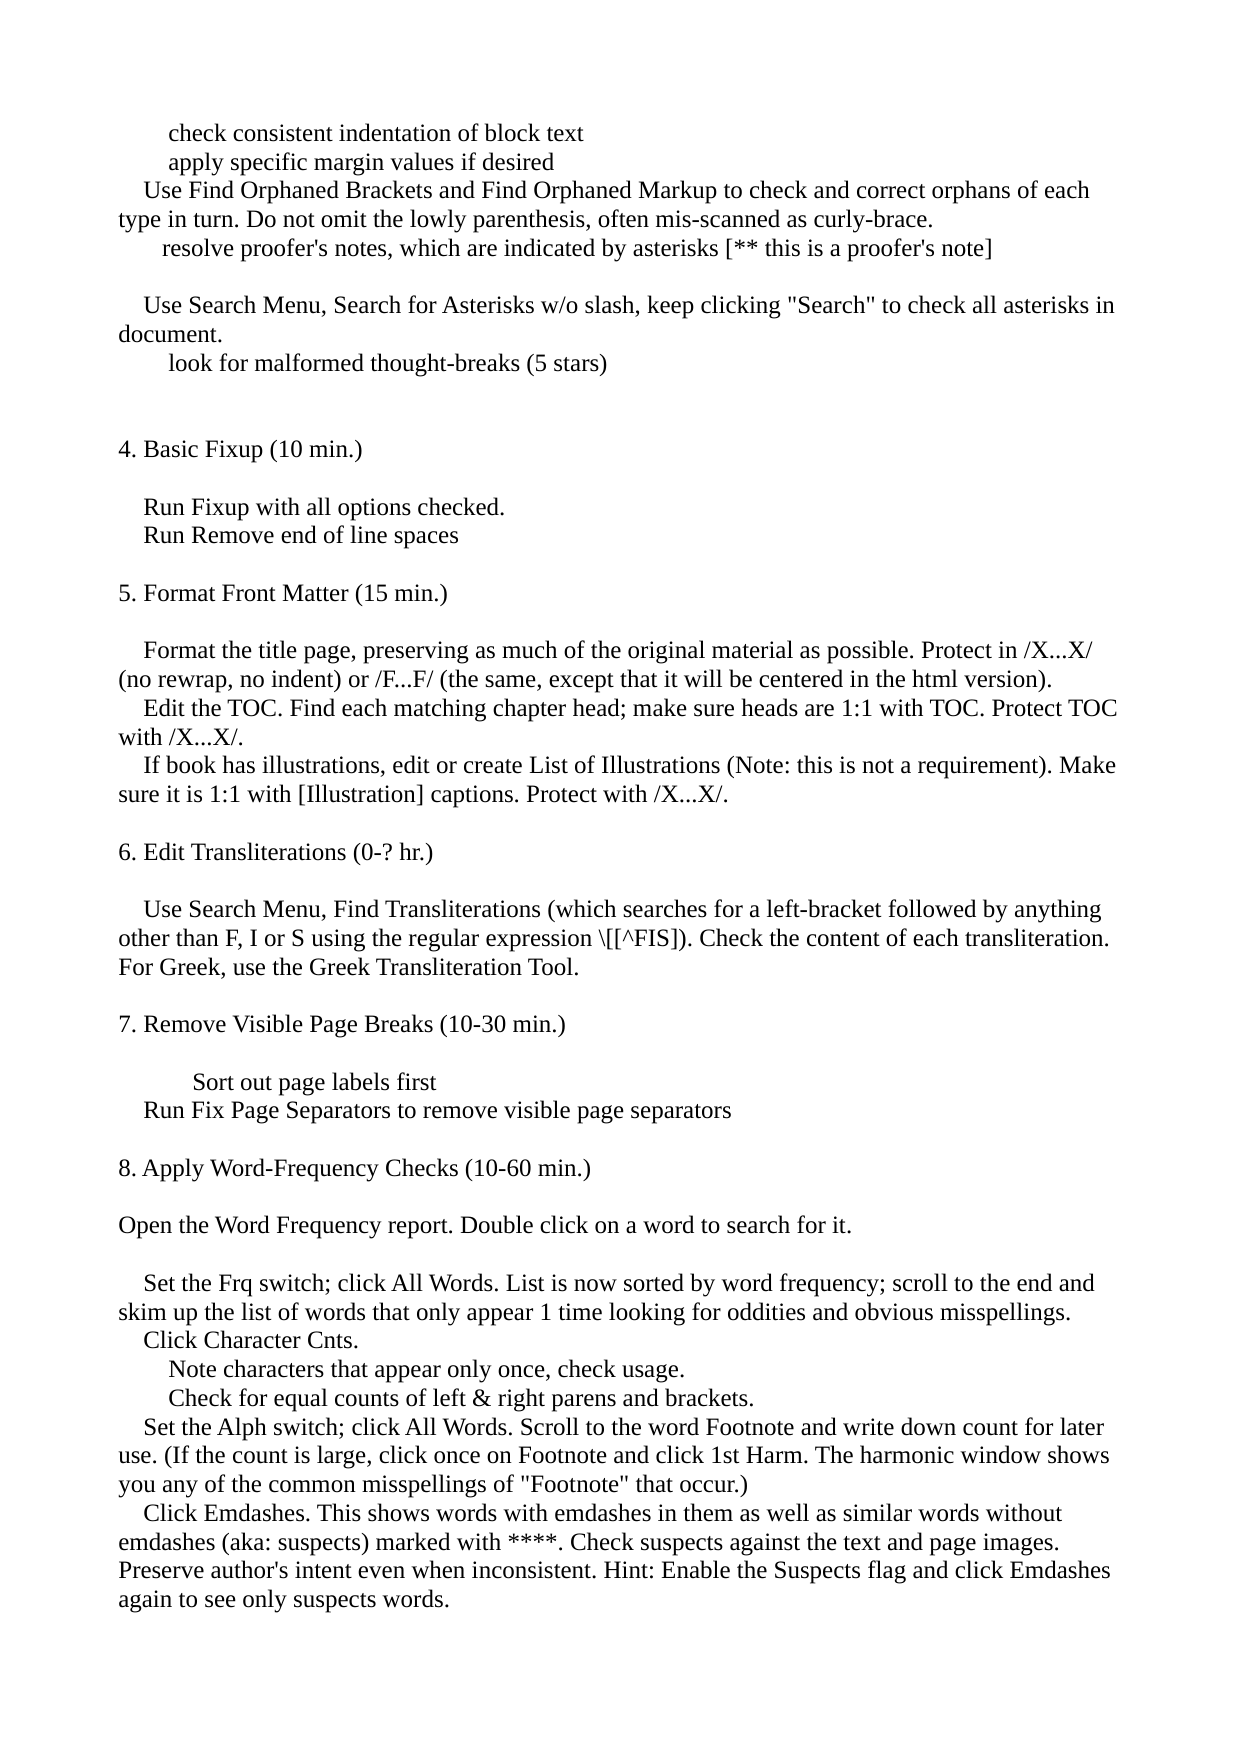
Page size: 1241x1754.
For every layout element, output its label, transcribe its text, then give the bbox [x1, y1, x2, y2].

text 4. Basic Fixup (10 min.) [118, 434, 1122, 463]
text Use Find Orphaned Brackets and Find Orphaned Markup to check and correct orphans of each type in turn. Do not omit the lowly parenthesis, often mis-scanned as curly-brace. [118, 176, 1122, 233]
text Edit the TOC. Find each matching chapter head; make sure heads are 1:1 with TOC. Protect TOC with /X...X/. [118, 693, 1122, 751]
text Use Search Menu, Search for Asterisks w/o slash, keep clicking "Search" to check all asterisks in document. [118, 291, 1122, 348]
text Use Search Menu, Find Transliterations (which searches for a left-bracket followed by anything other than F, I or S using the regular expression \[[^FIS]). Check the content of each transliteration. For Greek, use the Greek Transliteration Tool. [118, 894, 1122, 981]
text 8. Apply Word-Frequency Checks (10-60 min.) [118, 1153, 1122, 1182]
text 7. Remove Visible Page Breaks (10-30 min.) [118, 1009, 1122, 1038]
text Set the Frq switch; click All Words. List is now sorted by word frequency; scroll to the end and skim up the list of words that only appear 1 time looking for oddities and obvious misspellings. [118, 1268, 1122, 1326]
text look for malformed thought-breaks (5 stars) [118, 348, 1122, 377]
text If book has illustrations, edit or create List of Illustrations (Note: this is not a requirement). Make sure it is 1:1 with [Illustration] captions. Protect with /X...X/. [118, 751, 1122, 808]
text Check for equal counts of left & right parens and brackets. [118, 1383, 1122, 1412]
text Set the Alph switch; click All Words. Scroll to the word Footnote and write down count for later use. (If the count is large, click once on Footnote and click 1st Harm. The harmonic window shows you any of the common misspellings of "Footnote" that occur.) [118, 1412, 1122, 1498]
text Note characters that appear only once, check usage. [118, 1354, 1122, 1383]
text check consistent indentation of block text [118, 118, 1122, 147]
text 5. Format Front Matter (15 min.) [118, 578, 1122, 607]
text Click Emdashes. This shows words with emdashes in them as well as similar words without emdashes (aka: suspects) marked with ****. Check suspects against the text and page images. Preserve author's intent even when inconsistent. Hint: Enable the Suspects flag and click Emdashes again to see only suspects words. [118, 1498, 1122, 1613]
text Sort out page labels first [118, 1067, 1122, 1096]
text Click Character Cnts. [118, 1326, 1122, 1354]
text Run Fixup with all options checked. [118, 492, 1122, 521]
text Format the title page, preserving as much of the original material as possible. Protect in /X...X/ (no rewrap, no indent) or /F...F/ (the same, except that it will be centered in the html version). [118, 636, 1122, 693]
text Run Remove end of line spaces [118, 521, 1122, 549]
text 6. Edit Transliterations (0-? hr.) [118, 837, 1122, 866]
text Run Fix Page Separators to remove visible page separators [118, 1096, 1122, 1124]
text apply specific margin values if desired [118, 147, 1122, 176]
text resolve proofer's notes, which are indicated by asterisks [** this is a proofer's note] [118, 233, 1122, 262]
text Open the Word Frequency report. Double click on a word to search for it. [118, 1211, 1122, 1239]
